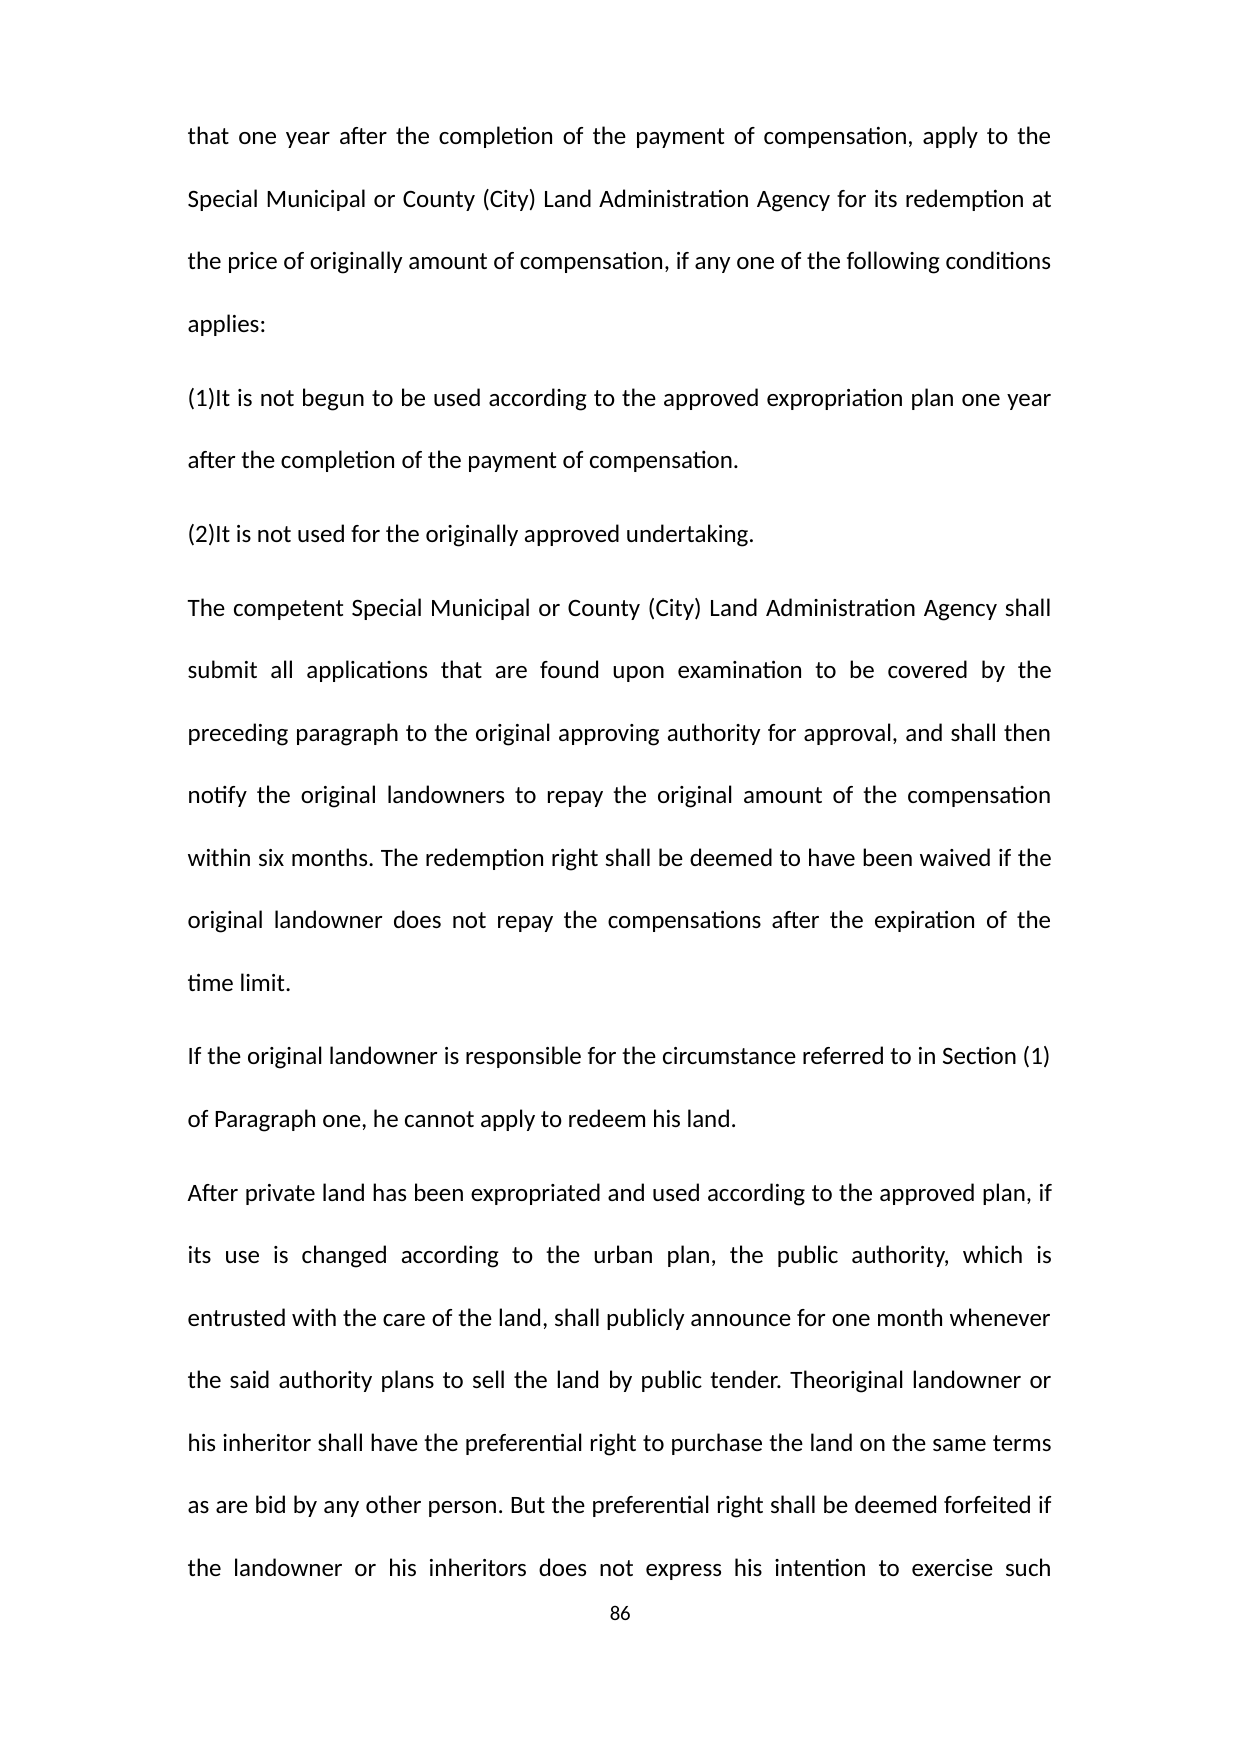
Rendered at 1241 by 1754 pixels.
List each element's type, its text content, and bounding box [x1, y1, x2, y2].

text The competent Special Municipal or County (City) Land Administration Agency shall submit all applications that are found upon examination to be covered by the preceding paragraph to the original approving authority for approval, and shall then notify the original landowners to repay the original amount of the compensation within six months. The redemption right shall be deemed to have been waived if the original landowner does not repay the compensations after the expiration of the time limit. [187, 565, 1053, 1003]
text that one year after the completion of the payment of compensation, apply to the Special Municipal or County (City) Land Administration Agency for its redemption at the price of originally amount of compensation, if any one of the following conditions applies: [187, 94, 1053, 344]
text (2)It is not used for the originally approved undertaking. [187, 492, 1053, 554]
text After private land has been expropriated and used according to the approved plan, if its use is changed according to the urban plan, the public authority, which is entrusted with the care of the land, shall publicly announce for one month whenever the said authority plans to sell the land by public tender. Theoriginal landowner or his inheritor shall have the preferential right to purchase the land on the same terms as are bid by any other person. But the preferential right shall be deemed forfeited if the landowner or his inheritors does not express his intention to exercise such [187, 1150, 1053, 1588]
text (1)It is not begun to be used according to the approved expropriation plan one year after the completion of the payment of compensation. [187, 355, 1053, 480]
text If the original landowner is responsible for the circumstance referred to in Section (1) of Paragraph one, he cannot apply to redeem his land. [187, 1014, 1053, 1139]
